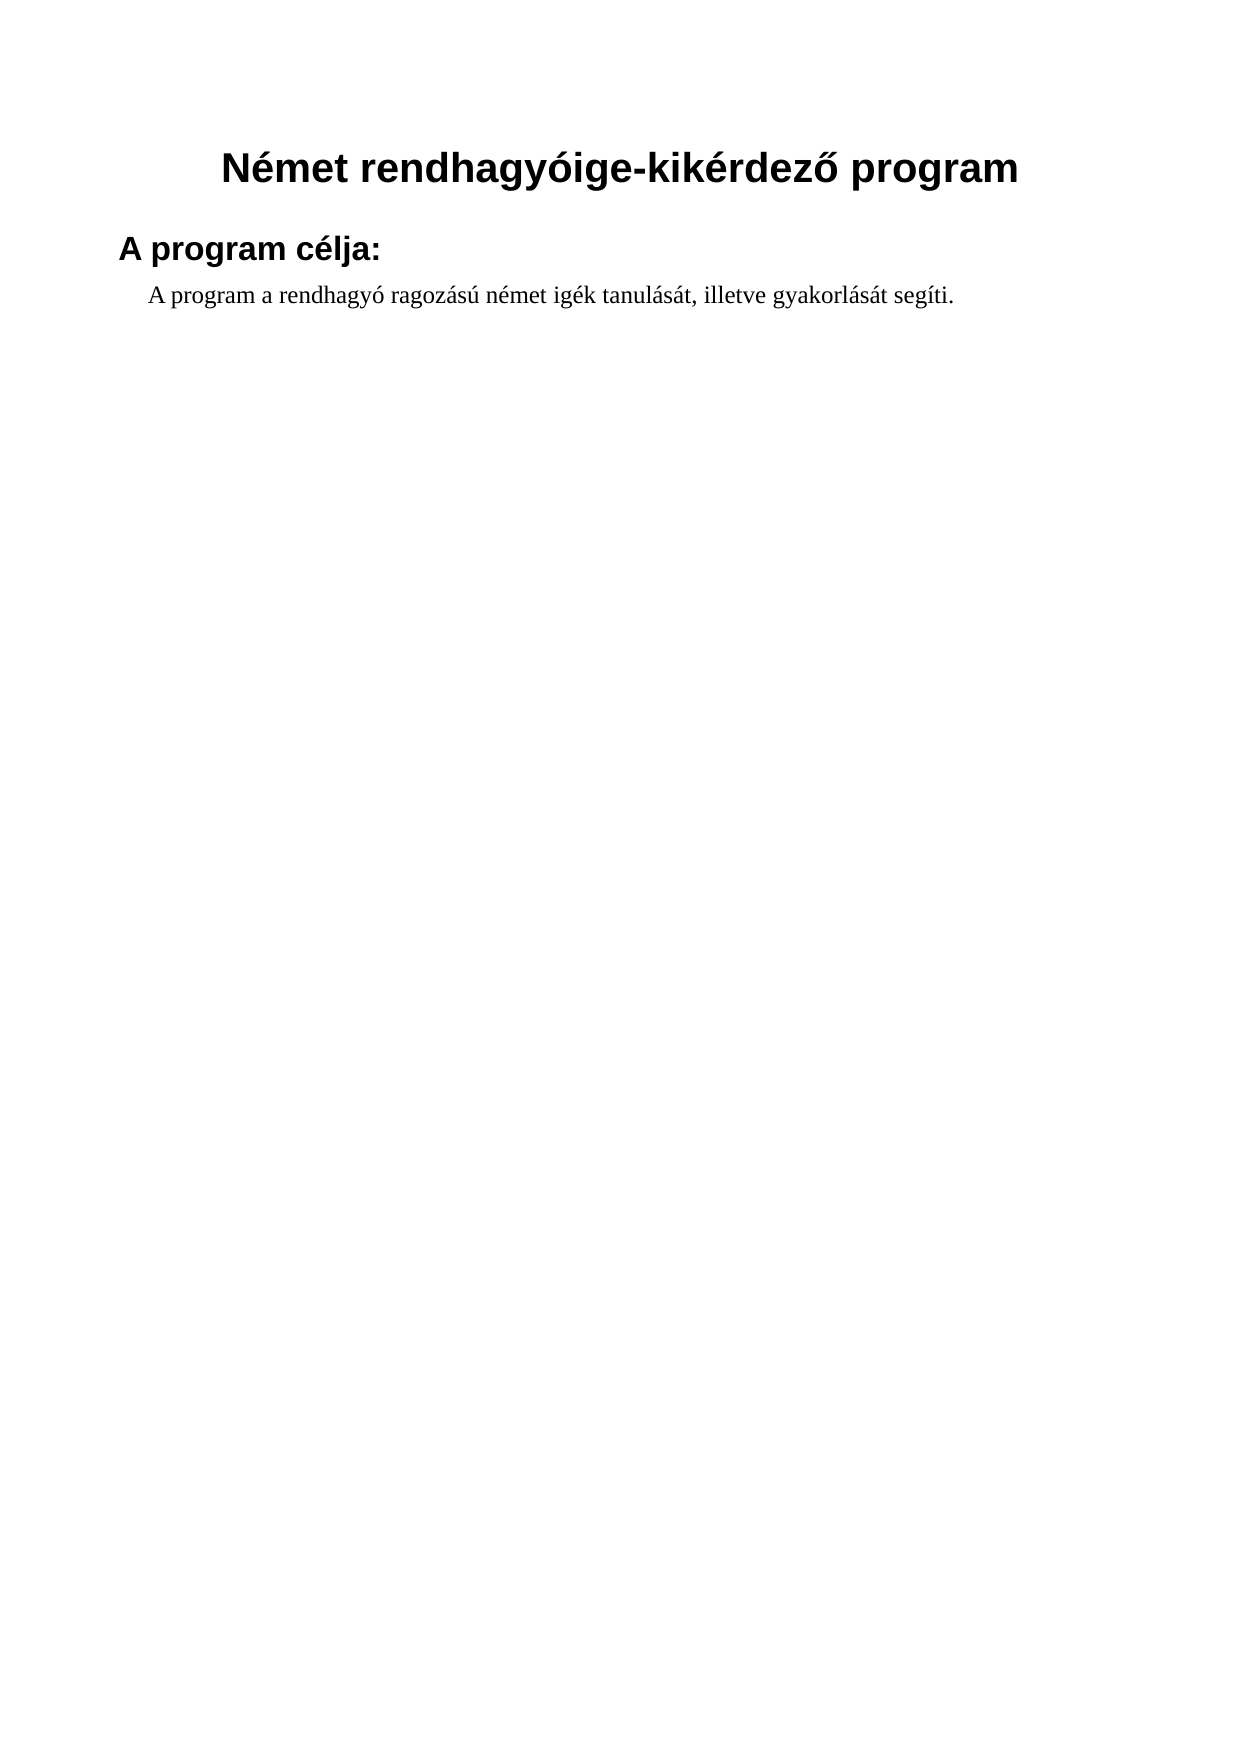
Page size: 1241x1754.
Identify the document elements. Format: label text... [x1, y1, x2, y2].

subtitle A program célja: [118, 228, 1122, 267]
text A program a rendhagyó ragozású német igék tanulását, illetve gyakorlását segíti. [118, 280, 1122, 308]
subtitle Német rendhagyóige-kikérdező program [118, 143, 1122, 191]
